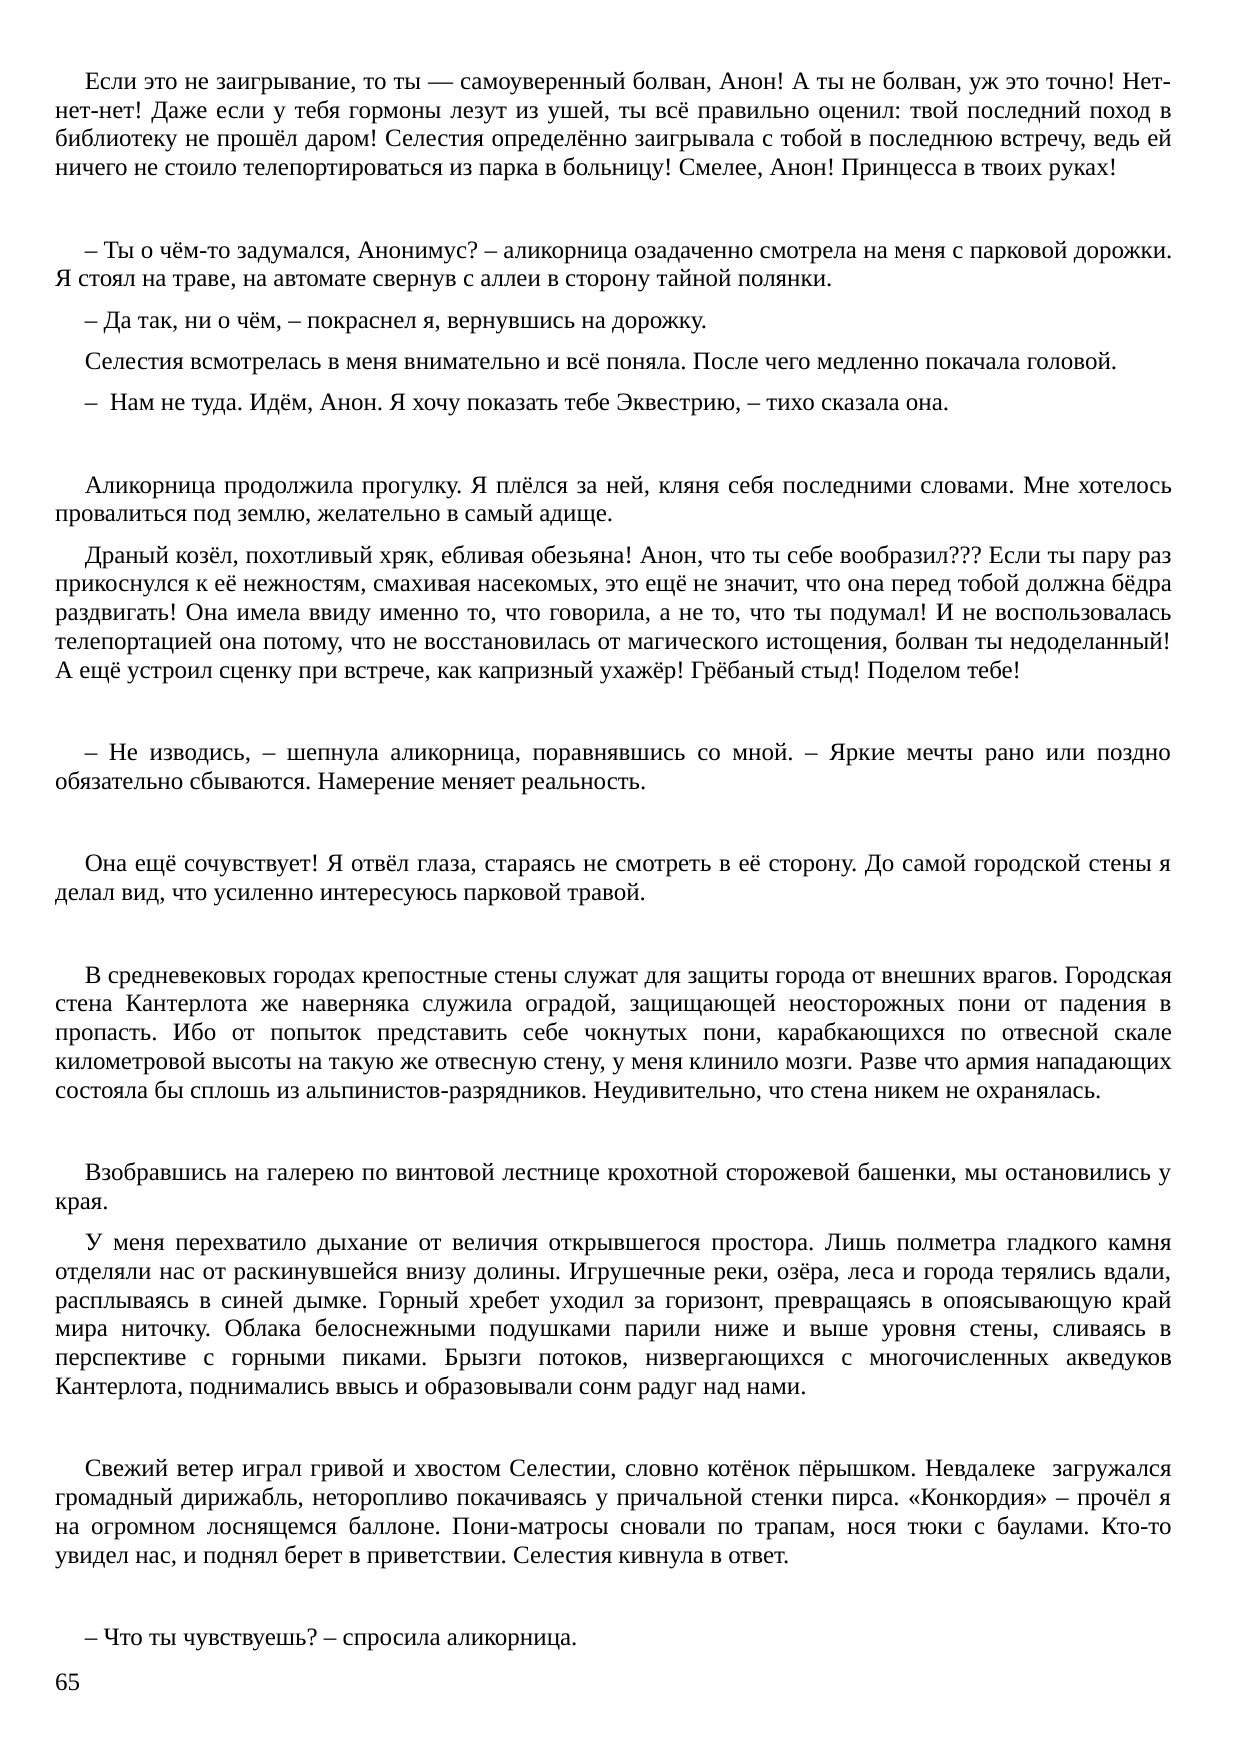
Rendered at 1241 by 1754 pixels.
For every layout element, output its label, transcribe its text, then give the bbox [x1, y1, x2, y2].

text У меня перехватило дыхание от величия открывшегося простора. Лишь полметра гладкого камня отделяли нас от раскинувшейся внизу долины. Игрушечные реки, озёра, леса и города терялись вдали, расплываясь в синей дымке. Горный хребет уходил за горизонт, превращаясь в опоясывающую край мира ниточку. Облака белоснежными подушками парили ниже и выше уровня стены, сливаясь в перспективе с горными пиками. Брызги потоков, низвергающихся с многочисленных акведуков Кантерлота, поднимались ввысь и образовывали сонм радуг над нами. [55, 1227, 1173, 1400]
text – Не изводись, – шепнула аликорница, поравнявшись со мной. – Яркие мечты рано или поздно обязательно сбываются. Намерение меняет реальность. [55, 737, 1173, 795]
text Свежий ветер играл гривой и хвостом Селестии, словно котёнок пёрышком. Невдалеке загружался громадный дирижабль, неторопливо покачиваясь у причальной стенки пирса. «Конкордия» – прочёл я на огромном лоснящемся баллоне. Пони-матросы сновали по трапам, нося тюки с баулами. Кто-то увидел нас, и поднял берет в приветствии. Селестия кивнула в ответ. [55, 1453, 1173, 1568]
text Селестия всмотрелась в меня внимательно и всё поняла. После чего медленно покачала головой. [55, 346, 1173, 375]
text – Что ты чувствуешь? – спросила аликорница. [55, 1622, 1173, 1651]
text – Нам не туда. Идём, Анон. Я хочу показать тебе Эквестрию, – тихо сказала она. [55, 387, 1173, 416]
text Драный козёл, похотливый хряк, ебливая обезьяна! Анон, что ты себе вообразил??? Если ты пару раз прикоснулся к её нежностям, смахивая насекомых, это ещё не значит, что она перед тобой должна бёдра раздвигать! Она имела ввиду именно то, что говорила, а не то, что ты подумал! И не воспользовалась телепортацией она потому, что не восстановилась от магического истощения, болван ты недоделанный! А ещё устроил сценку при встрече, как капризный ухажёр! Грёбаный стыд! Поделом тебе! [55, 540, 1173, 683]
text – Ты о чём-то задумался, Анонимус? – аликорница озадаченно смотрела на меня с парковой дорожки. Я стоял на траве, на автомате свернув с аллеи в сторону тайной полянки. [55, 235, 1173, 292]
text Если это не заигрывание, то ты — самоуверенный болван, Анон! А ты не болван, уж это точно! Нет-нет-нет! Даже если у тебя гормоны лезут из ушей, ты всё правильно оценил: твой последний поход в библиотеку не прошёл даром! Селестия определённо заигрывала с тобой в последнюю встречу, ведь ей ничего не стоило телепортироваться из парка в больницу! Смелее, Анон! Принцесса в твоих руках! [55, 66, 1173, 181]
text Взобравшись на галерею по винтовой лестнице крохотной сторожевой башенки, мы остановились у края. [55, 1157, 1173, 1215]
text – Да так, ни о чём, – покраснел я, вернувшись на дорожку. [55, 305, 1173, 333]
text Она ещё сочувствует! Я отвёл глаза, стараясь не смотреть в её сторону. До самой городской стены я делал вид, что усиленно интересуюсь парковой травой. [55, 848, 1173, 906]
text Аликорница продолжила прогулку. Я плёлся за ней, кляня себя последними словами. Мне хотелось провалиться под землю, желательно в самый адище. [55, 470, 1173, 527]
text В средневековых городах крепостные стены служат для защиты города от внешних врагов. Городская стена Кантерлота же наверняка служила оградой, защищающей неосторожных пони от падения в пропасть. Ибо от попыток представить себе чокнутых пони, карабкающихся по отвесной скале километровой высоты на такую же отвесную стену, у меня клинило мозги. Разве что армия нападающих состояла бы сплошь из альпинистов-разрядников. Неудивительно, что стена никем не охранялась. [55, 960, 1173, 1103]
